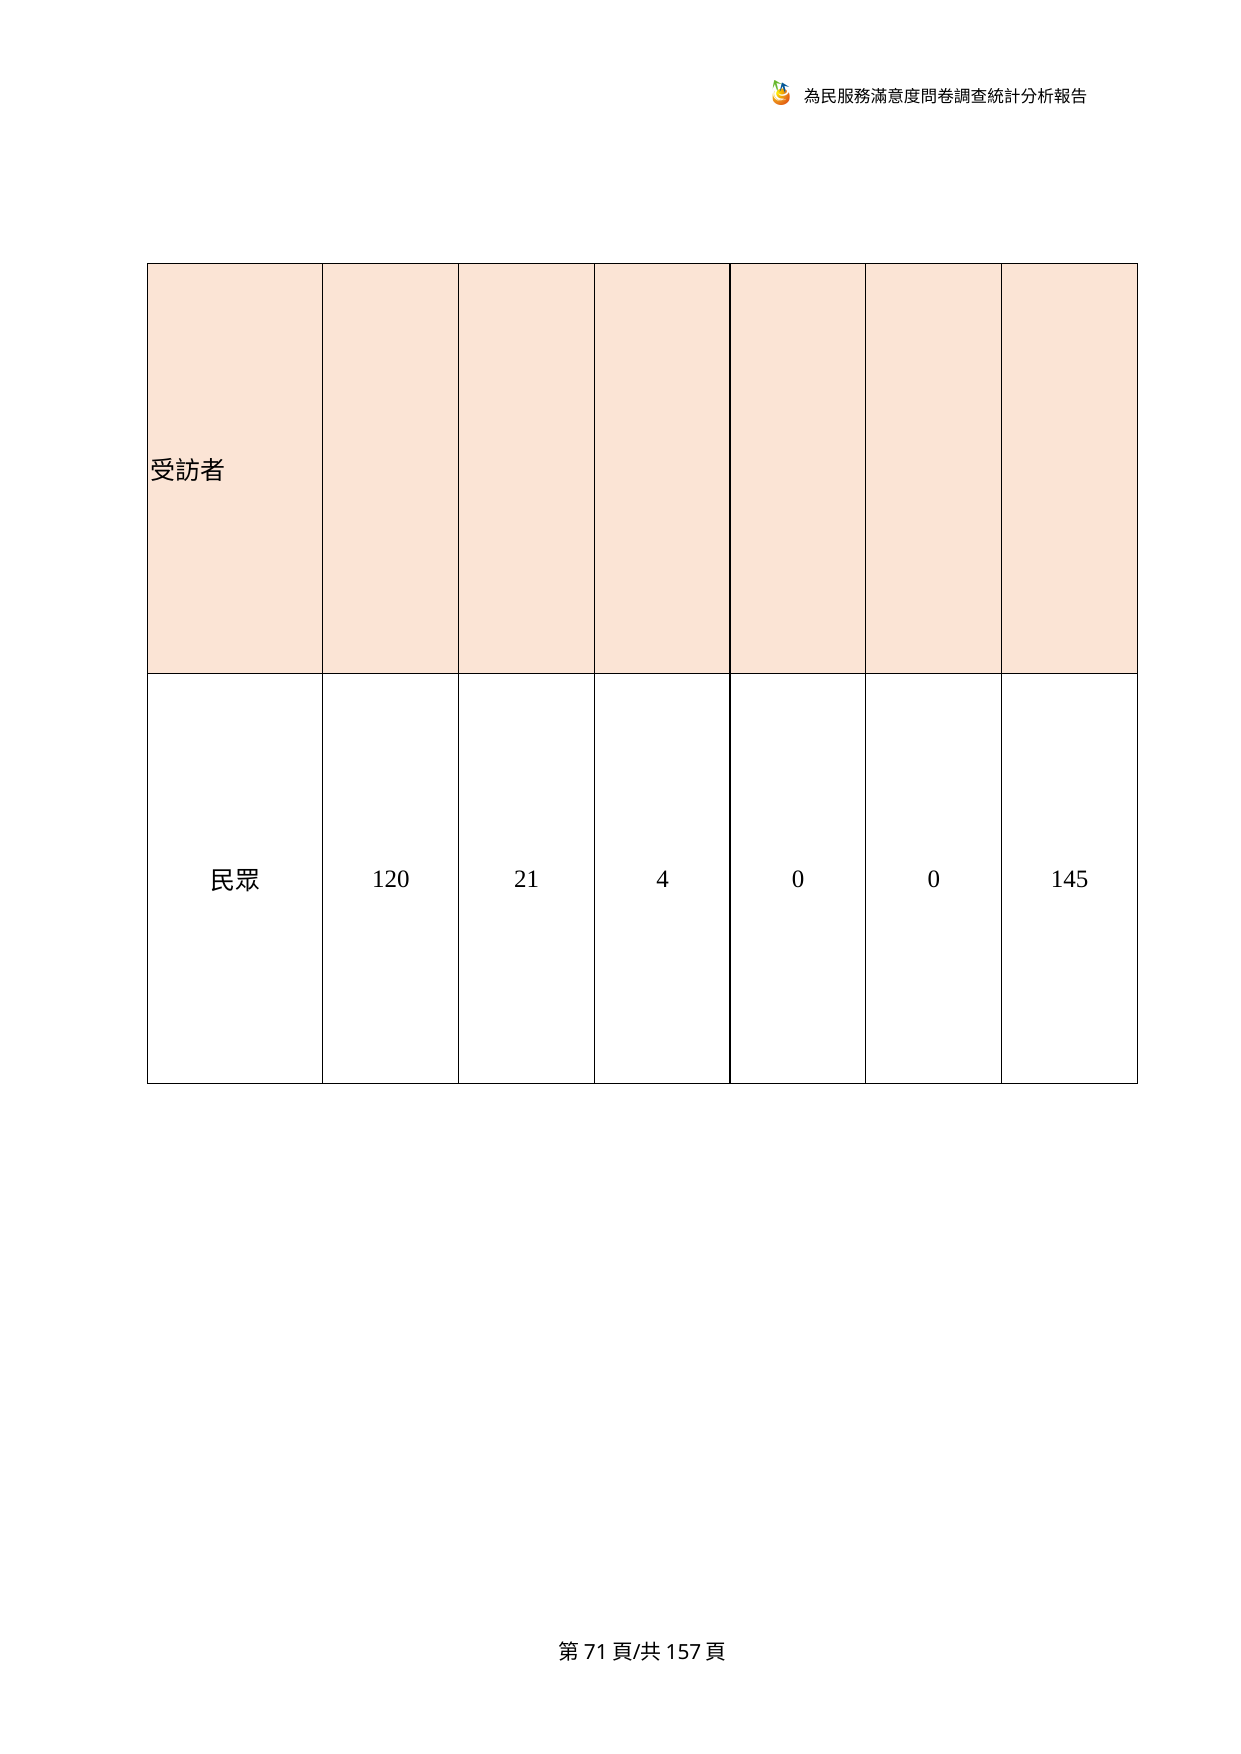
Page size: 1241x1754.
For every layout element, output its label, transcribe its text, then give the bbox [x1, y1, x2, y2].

table_cell 21 [459, 674, 594, 1083]
table_cell 0 [731, 674, 865, 1083]
table_header [731, 264, 865, 673]
table_header [323, 264, 458, 673]
table_header [459, 264, 594, 673]
table_cell 民眾 [148, 674, 322, 1083]
table_cell 145 [1002, 674, 1137, 1083]
table_header 受訪者 [148, 264, 322, 673]
table_header [595, 264, 729, 673]
table_cell 0 [866, 674, 1001, 1083]
table_header [1002, 264, 1137, 673]
picture [772, 80, 790, 105]
table_cell 120 [323, 674, 458, 1083]
table_cell 4 [595, 674, 729, 1083]
table_header [866, 264, 1001, 673]
